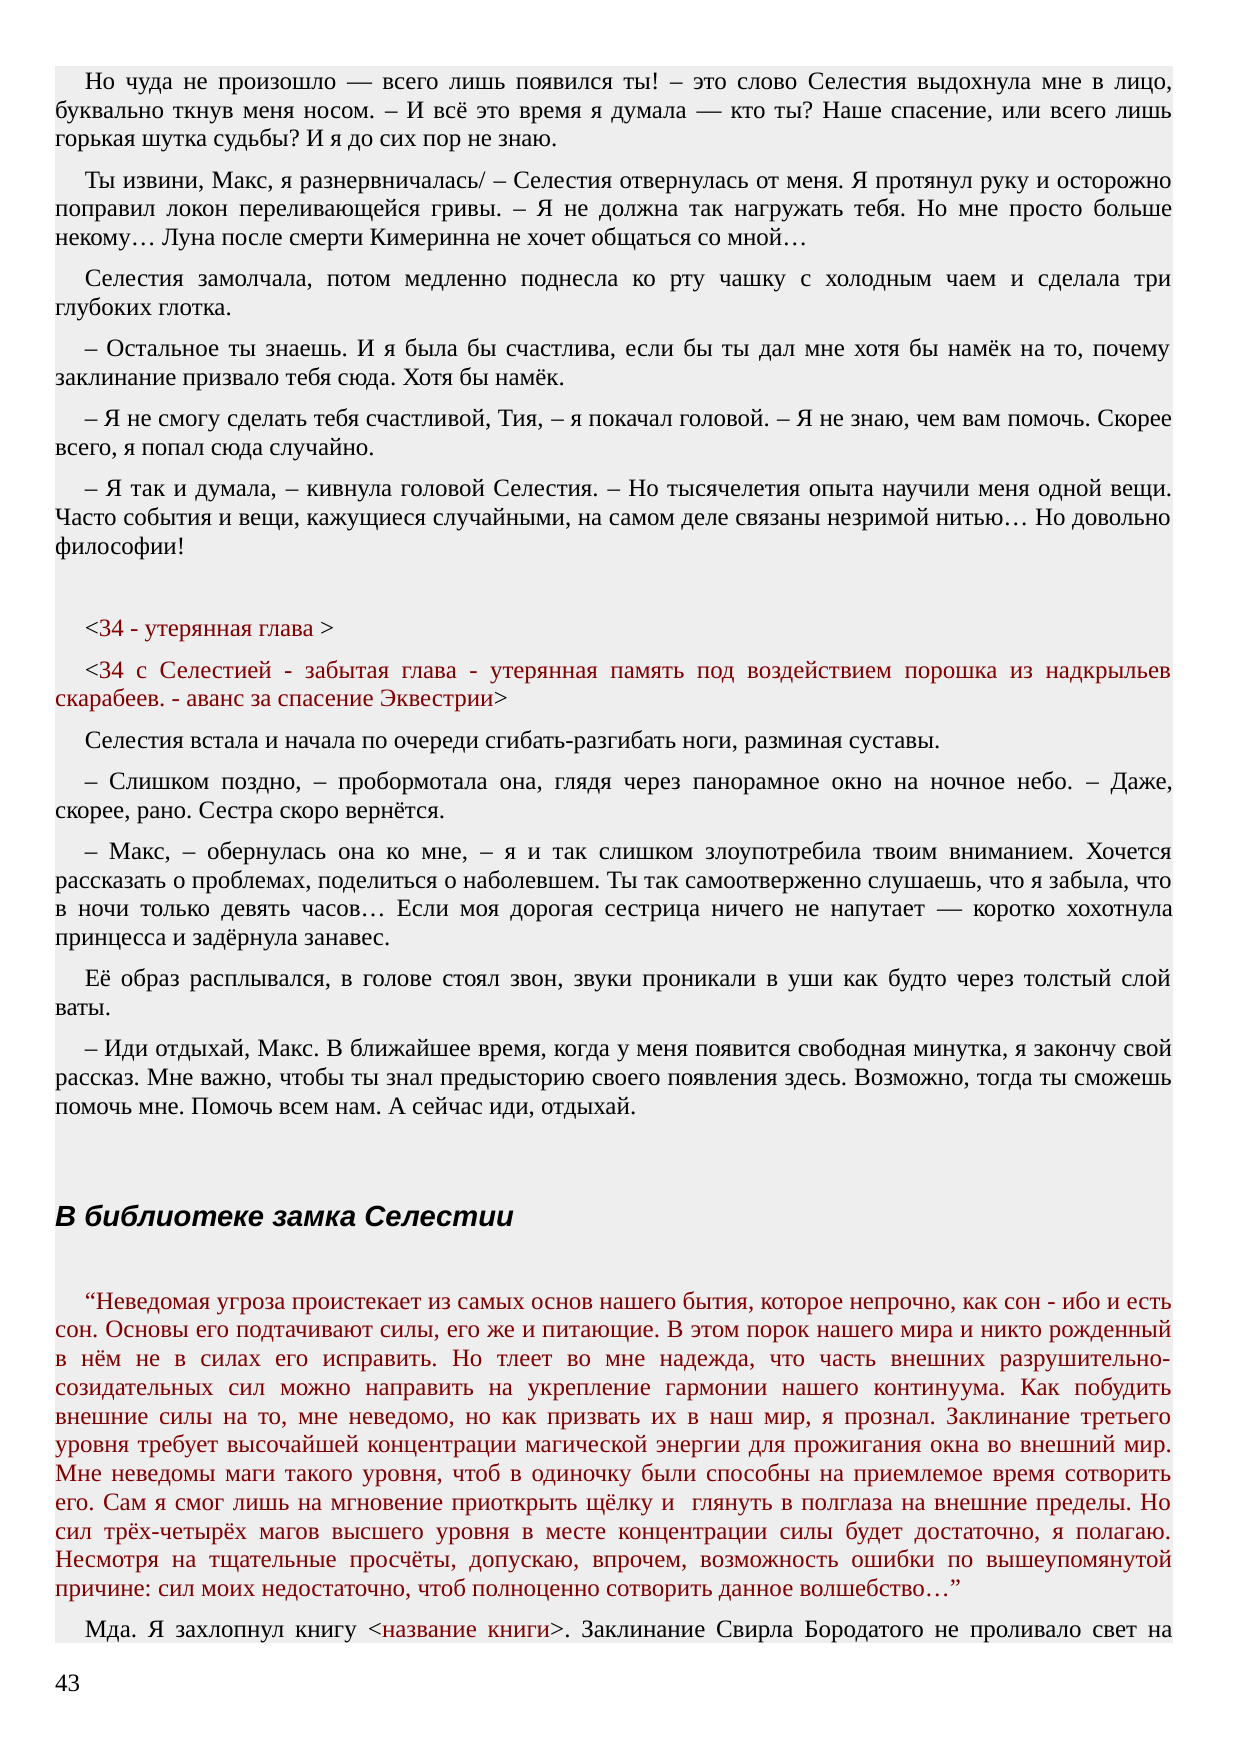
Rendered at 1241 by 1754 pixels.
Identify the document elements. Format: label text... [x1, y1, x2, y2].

text – Слишком поздно, – пробормотала она, глядя через панорамное окно на ночное небо. – Даже, скорее, рано. Сестра скоро вернётся. [55, 766, 1173, 823]
text <34 с Селестией - забытая глава - утерянная память под воздействием порошка из надкрыльев скарабеев. - аванс за спасение Эквестрии> [55, 655, 1173, 712]
subtitle В библиотеке замка Селестии [55, 1198, 1173, 1232]
text Селестия встала и начала по очереди сгибать-разгибать ноги, разминая суставы. [55, 725, 1173, 753]
text – Макс, – обернулась она ко мне, – я и так слишком злоупотребила твоим вниманием. Хочется рассказать о проблемах, поделиться о наболевшем. Ты так самоотверженно слушаешь, что я забыла, что в ночи только девять часов… Если моя дорогая сестрица ничего не напутает — коротко хохотнула принцесса и задёрнула занавес. [55, 836, 1173, 951]
text “Неведомая угроза проистекает из самых основ нашего бытия, которое непрочно, как сон - ибо и есть сон. Основы его подтачивают силы, его же и питающие. В этом порок нашего мира и никто рожденный в нём не в силах его исправить. Но тлеет во мне надежда, что часть внешних разрушительно-созидательных сил можно направить на укрепление гармонии нашего континуума. Как побудить внешние силы на то, мне неведомо, но как призвать их в наш мир, я прознал. Заклинание третьего уровня требует высочайшей концентрации магической энергии для прожигания окна во внешний мир. Мне неведомы маги такого уровня, чтоб в одиночку были способны на приемлемое время сотворить его. Сам я смог лишь на мгновение приоткрыть щёлку и глянуть в полглаза на внешние пределы. Но сил трёх-четырёх магов высшего уровня в месте концентрации силы будет достаточно, я полагаю. Несмотря на тщательные просчёты, допускаю, впрочем, возможность ошибки по вышеупомянутой причине: сил моих недостаточно, чтоб полноценно сотворить данное волшебство…” [55, 1286, 1173, 1602]
text – Я так и думала, – кивнула головой Селестия. – Но тысячелетия опыта научили меня одной вещи. Часто события и вещи, кажущиеся случайными, на самом деле связаны незримой нитью… Но довольно философии! [55, 473, 1173, 560]
text Но чуда не произошло — всего лишь появился ты! – это слово Селестия выдохнула мне в лицо, буквально ткнув меня носом. – И всё это время я думала — кто ты? Наше спасение, или всего лишь горькая шутка судьбы? И я до сих пор не знаю. [55, 66, 1173, 152]
text Мда. Я захлопнул книгу <название книги>. Заклинание Свирла Бородатого не проливало свет на [55, 1614, 1173, 1643]
text Её образ расплывался, в голове стоял звон, звуки проникали в уши как будто через толстый слой ваты. [55, 963, 1173, 1021]
text <34 - утерянная глава > [55, 613, 1173, 642]
text Селестия замолчала, потом медленно поднесла ко рту чашку с холодным чаем и сделала три глубоких глотка. [55, 263, 1173, 321]
text – Остальное ты знаешь. И я была бы счастлива, если бы ты дал мне хотя бы намёк на то, почему заклинание призвало тебя сюда. Хотя бы намёк. [55, 333, 1173, 391]
text – Я не смогу сделать тебя счастливой, Тия, – я покачал головой. – Я не знаю, чем вам помочь. Скорее всего, я попал сюда случайно. [55, 403, 1173, 461]
text Ты извини, Макс, я разнервничалась/ – Селестия отвернулась от меня. Я протянул руку и осторожно поправил локон переливающейся гривы. – Я не должна так нагружать тебя. Но мне просто больше некому… Луна после смерти Кимеринна не хочет общаться со мной… [55, 165, 1173, 251]
text – Иди отдыхай, Макс. В ближайшее время, когда у меня появится свободная минутка, я закончу свой рассказ. Мне важно, чтобы ты знал предысторию своего появления здесь. Возможно, тогда ты сможешь помочь мне. Помочь всем нам. А сейчас иди, отдыхай. [55, 1033, 1173, 1120]
